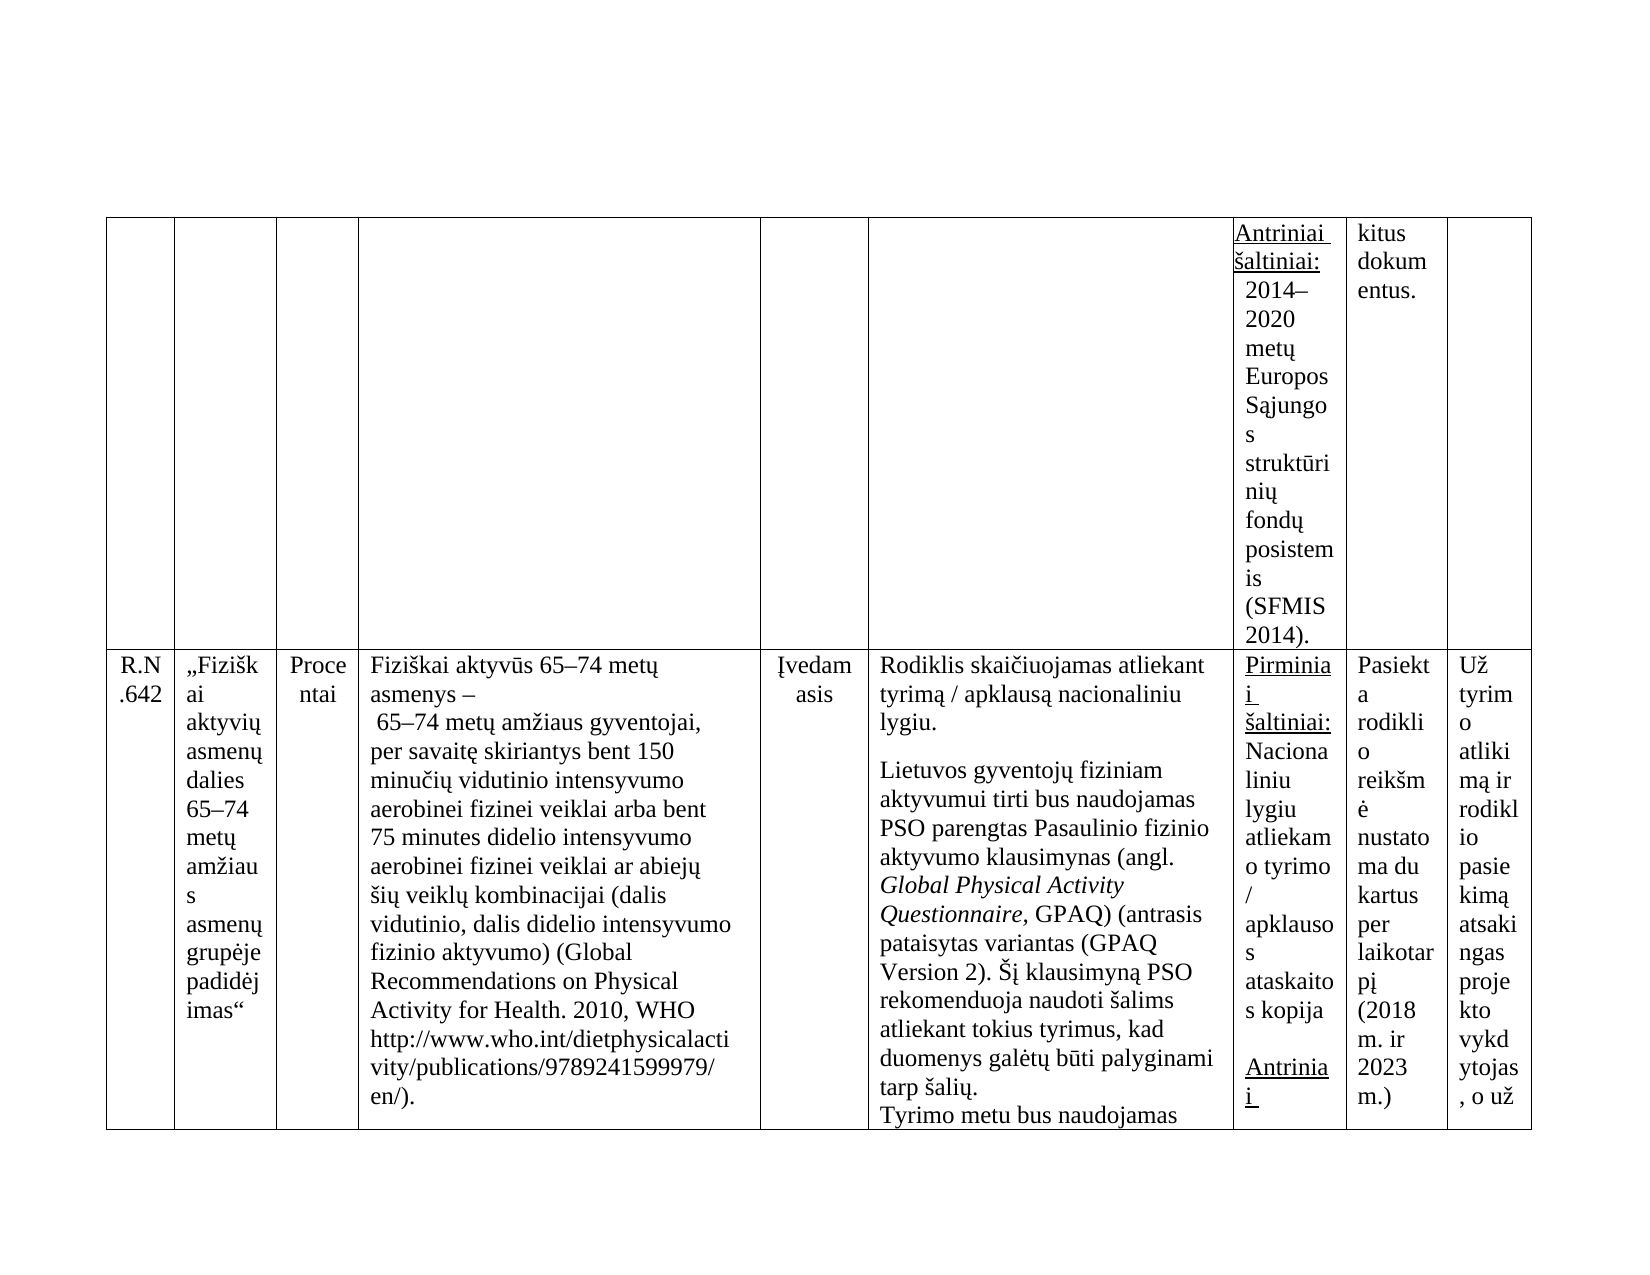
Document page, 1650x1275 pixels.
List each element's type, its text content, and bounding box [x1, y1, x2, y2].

table_cell Antriniai šaltiniai: 2014–2020 metų Europos Sąjungos struktūrinių fondų posistemis (SFMIS2014). [1234, 218, 1346, 649]
table_cell [761, 218, 868, 649]
table_cell Pasiekta rodiklio reikšmė nustatoma du kartus per laikotarpį (2018 m. ir 2023 m.) [1347, 650, 1447, 1129]
table_cell [107, 218, 174, 649]
table_cell Įvedamasis [761, 650, 868, 1129]
table_cell Už tyrimo atlikimą ir rodiklio pasiekimą atsakingas projekto vykdytojas, o už [1448, 650, 1531, 1129]
table_cell Fiziškai aktyvūs 65–74 metų asmenys – 65–74 metų amžiaus gyventojai, per savaitę skiriantys bent 150 minučių vidutinio intensyvumo aerobinei fizinei veiklai arba bent 75 minutes didelio intensyvumo aerobinei fizinei veiklai ar abiejų šių veiklų kombinacijai (dalis vidutinio, dalis didelio intensyvumo fizinio aktyvumo) (Global Recommendations on Physical Activity for Health. 2010, WHO http://www.who.int/dietphysicalactivity/publications/9789241599979/en/). [359, 650, 760, 1129]
table_cell R.N.642 [107, 650, 174, 1129]
table_cell Procentai [277, 650, 358, 1129]
table_cell [277, 218, 358, 649]
table_cell [869, 218, 1233, 649]
table_cell Pirminiai šaltiniai: Nacionaliniu lygiu atliekamo tyrimo / apklausos ataskaitos kopija Antriniai [1234, 650, 1346, 1129]
table_cell „Fiziškai aktyvių asmenų dalies 65–74 metų amžiaus asmenų grupėje padidėjimas“ [175, 650, 276, 1129]
table_cell [1448, 218, 1531, 649]
table_cell [175, 218, 276, 649]
table_cell kitus dokumentus. [1347, 218, 1447, 649]
table_cell Rodiklis skaičiuojamas atliekant tyrimą / apklausą nacionaliniu lygiu. Lietuvos gyventojų fiziniam aktyvumui tirti bus naudojamas PSO parengtas Pasaulinio fizinio aktyvumo klausimynas (angl. Global Physical Activity Questionnaire, GPAQ) (antrasis pataisytas variantas (GPAQ Version 2). Šį klausimyną PSO rekomenduoja naudoti šalims atliekant tokius tyrimus, kad duomenys galėtų būti palyginami tarp šalių. Tyrimo metu bus naudojamas [869, 650, 1233, 1129]
table_cell [359, 218, 760, 649]
